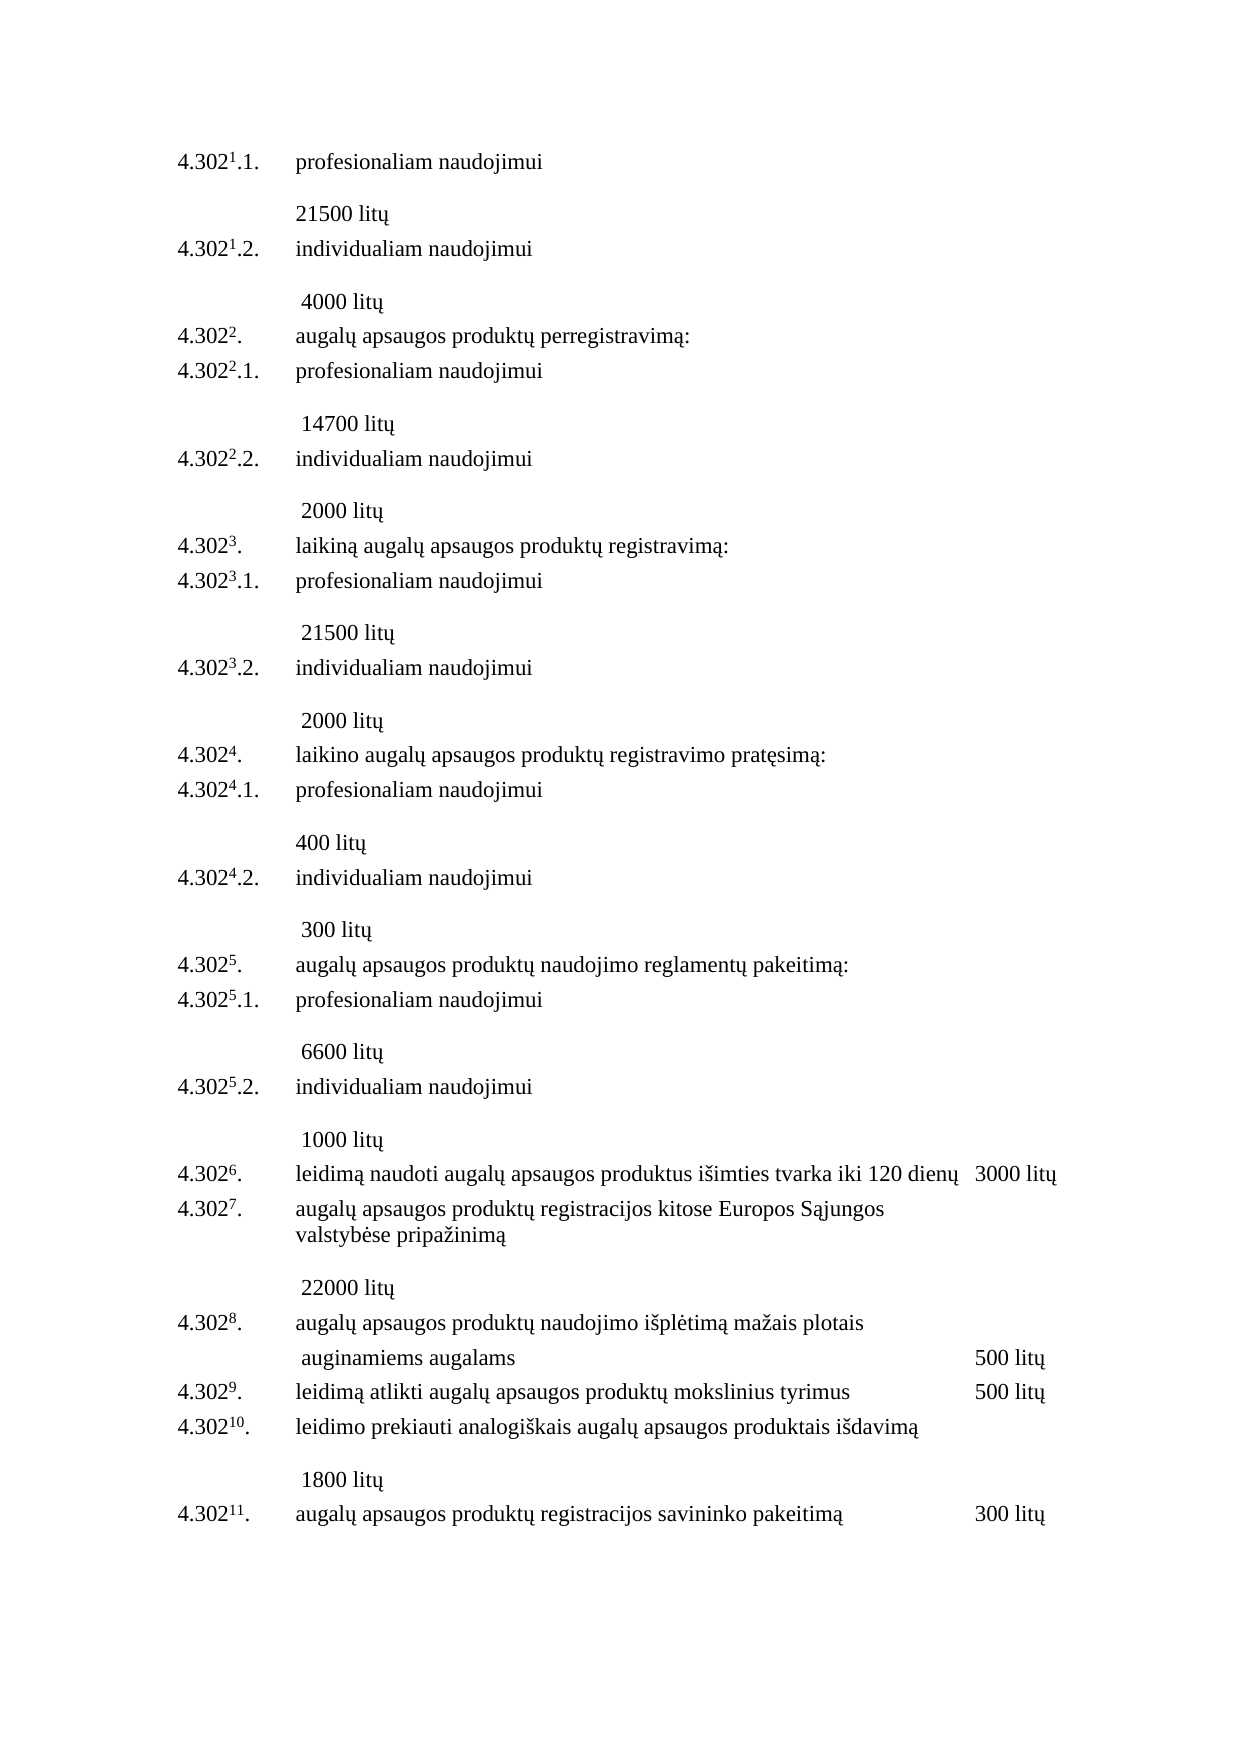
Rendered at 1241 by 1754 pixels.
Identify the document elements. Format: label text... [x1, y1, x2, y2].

text auginamiems augalams 500 litų [177, 1343, 1137, 1370]
text 4.3024.1. profesionaliam naudojimui 400 litų [177, 776, 930, 855]
text 4.30210. leidimo prekiauti analogiškais augalų apsaugos produktais išdavimą 1800 litų [177, 1413, 930, 1492]
text 4.3027. augalų apsaugos produktų registracijos kitose Europos Sąjungos valstybėse pripažinimą 22000 litų [177, 1195, 930, 1301]
text 4.3023. laikiną augalų apsaugos produktų registravimą: [177, 532, 930, 558]
text 4.3025.1. profesionaliam naudojimui 6600 litų [177, 986, 930, 1065]
text 4.3025.2. individualiam naudojimui 1000 litų [177, 1073, 930, 1152]
text 4.3025. augalų apsaugos produktų naudojimo reglamentų pakeitimą: [177, 951, 930, 977]
text 4.3028. augalų apsaugos produktų naudojimo išplėtimą mažais plotais [177, 1309, 974, 1335]
text 4.30211. augalų apsaugos produktų registracijos savininko pakeitimą 300 litų [177, 1500, 1122, 1527]
text 4.3023.2. individualiam naudojimui 2000 litų [177, 654, 930, 733]
text 4.3024.2. individualiam naudojimui 300 litų [177, 863, 930, 943]
text 4.3024. laikino augalų apsaugos produktų registravimo pratęsimą: [177, 741, 930, 768]
text 4.3029. leidimą atlikti augalų apsaugos produktų mokslinius tyrimus 500 litų [177, 1378, 1167, 1404]
text 4.3026. leidimą naudoti augalų apsaugos produktus išimties tvarka iki 120 dienų 3000 litų [177, 1160, 1093, 1187]
text 4.3022.1. profesionaliam naudojimui 14700 litų [177, 357, 930, 436]
text 4.3022. augalų apsaugos produktų perregistravimą: [177, 322, 930, 349]
text 4.3021.2. individualiam naudojimui 4000 litų [177, 235, 930, 314]
text 4.3022.2. individualiam naudojimui 2000 litų [177, 444, 930, 524]
text 4.3021.1. profesionaliam naudojimui 21500 litų [177, 148, 930, 227]
text 4.3023.1. profesionaliam naudojimui 21500 litų [177, 567, 930, 646]
